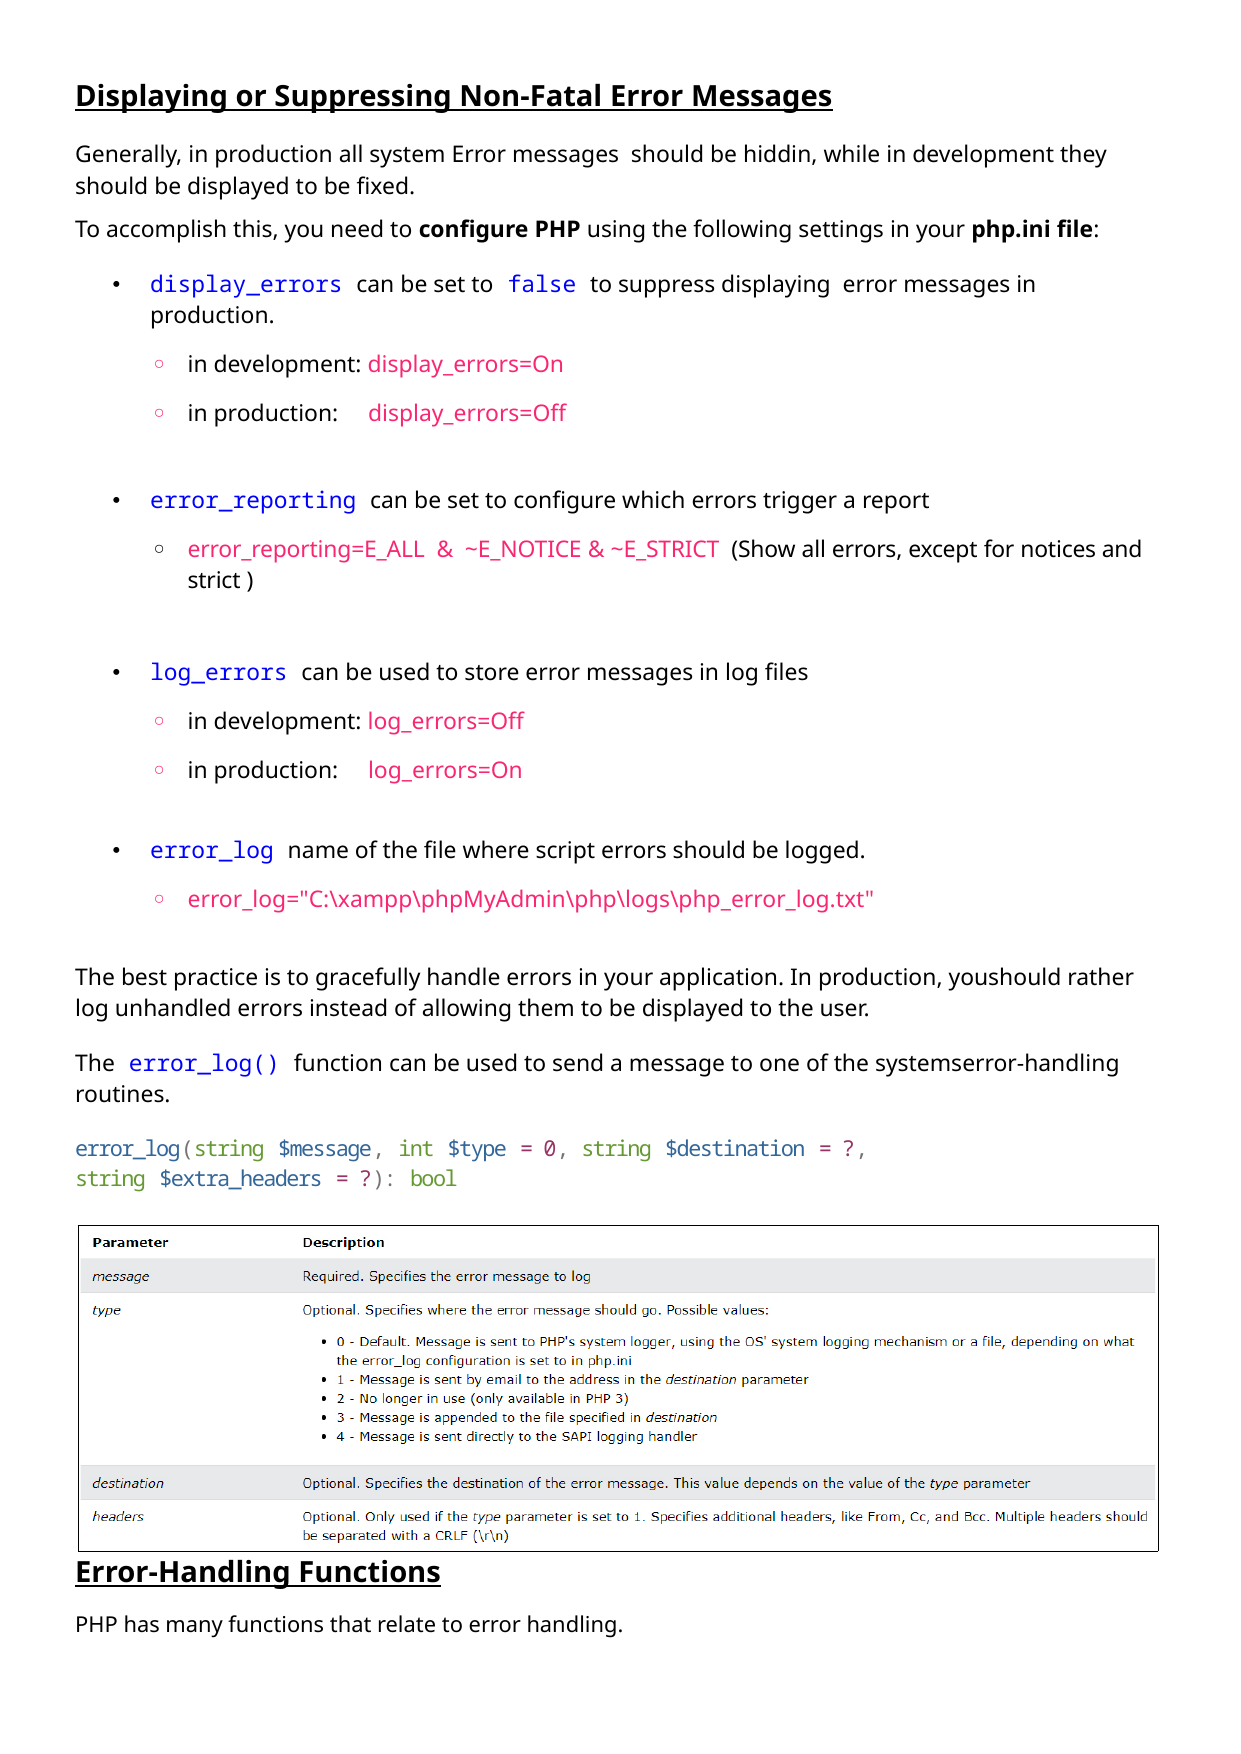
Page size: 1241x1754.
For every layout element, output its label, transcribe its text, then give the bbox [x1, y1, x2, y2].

text The error_log() function can be used to send a message to one of the systemserror-handling routines. [75, 1047, 1166, 1109]
list error_reporting=E_ALL & ~E_NOTICE & ~E_STRICT (Show all errors, except for notices and strict ) [150, 533, 1166, 595]
list in production: log_errors=On [150, 754, 1166, 785]
list in development: display_errors=On [150, 348, 1166, 379]
list display_errors can be set to false to suppress displaying error messages in production. [112, 267, 1166, 330]
text Generally, in production all system Error messages should be hiddin, while in development they should be displayed to be fixed. [75, 138, 1166, 201]
list log_errors can be used to store error messages in log files [112, 656, 1166, 687]
picture [80, 1227, 1156, 1549]
list in development: log_errors=Off [150, 705, 1166, 736]
text The best practice is to gracefully handle errors in your application. In production, youshould rather log unhandled errors instead of allowing them to be displayed to the user. [75, 961, 1166, 1023]
text Displaying or Suppressing Non-Fatal Error Messages [75, 75, 1166, 115]
list in production: display_errors=Off [150, 397, 1166, 428]
text PHP has many functions that relate to error handling. [75, 1609, 1166, 1638]
text To accomplish this, you need to configure PHP using the following settings in your php.ini file: [75, 213, 1166, 244]
text Error-Handling Functions [75, 1549, 1166, 1591]
list error_log="C:\xampp\phpMyAdmin\php\logs\php_error_log.txt" [150, 883, 1166, 914]
list error_log name of the file where script errors should be logged. [112, 834, 1166, 865]
list error_reporting can be set to configure which errors trigger a report [112, 484, 1166, 515]
text error_log(string $message, int $type = 0, string $destination = ?, string $extra_headers = ?): bool [75, 1133, 1166, 1193]
